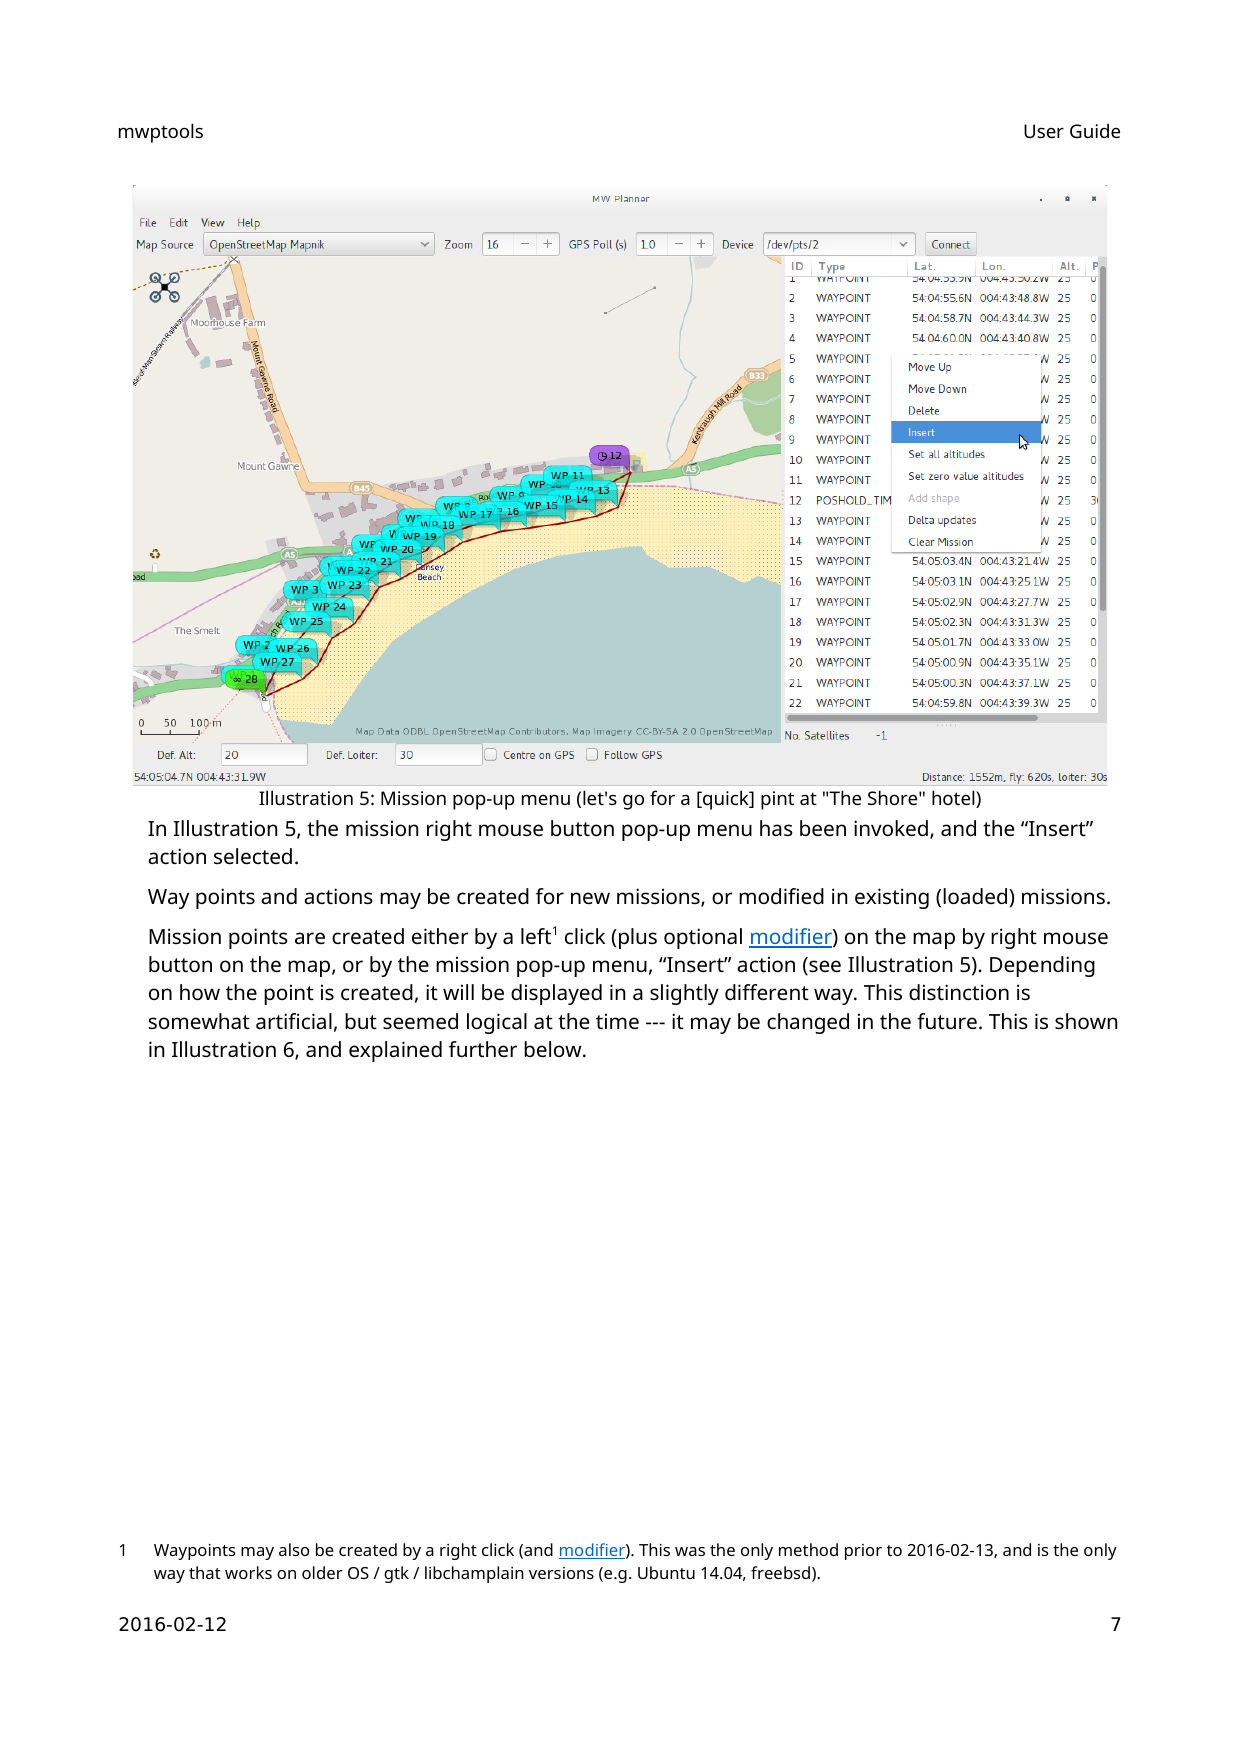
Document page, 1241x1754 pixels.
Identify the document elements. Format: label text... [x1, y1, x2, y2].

text Waypoints may also be created by a right click (and modifier). This was the only method prior to 2016-02-13, and is the only way that works on older OS / gtk / libchamplain versions (e.g. Ubuntu 14.04, freebsd). [118, 1538, 1122, 1584]
text Mission points are created either by a left click (plus optional modifier) on the map by right mouse button on the map, or by the mission pop-up menu, “Insert” action (see Illustration 5). Depending on how the point is created, it will be displayed in a slightly different way. This distinction is somewhat artificial, but seemed logical at the time --- it may be changed in the future. This is shown in Illustration 6, and explained further below. [148, 922, 1122, 1063]
picture [132, 185, 1108, 786]
text Illustration 5: Mission pop-up menu (let's go for a [quick] pint at "The Shore" hotel) [133, 786, 1107, 811]
text In Illustration 5, the mission right mouse button pop-up menu has been invoked, and the “Insert” action selected. [148, 173, 1122, 870]
text Way points and actions may be created for new missions, or modified in existing (loaded) missions. [148, 882, 1122, 910]
